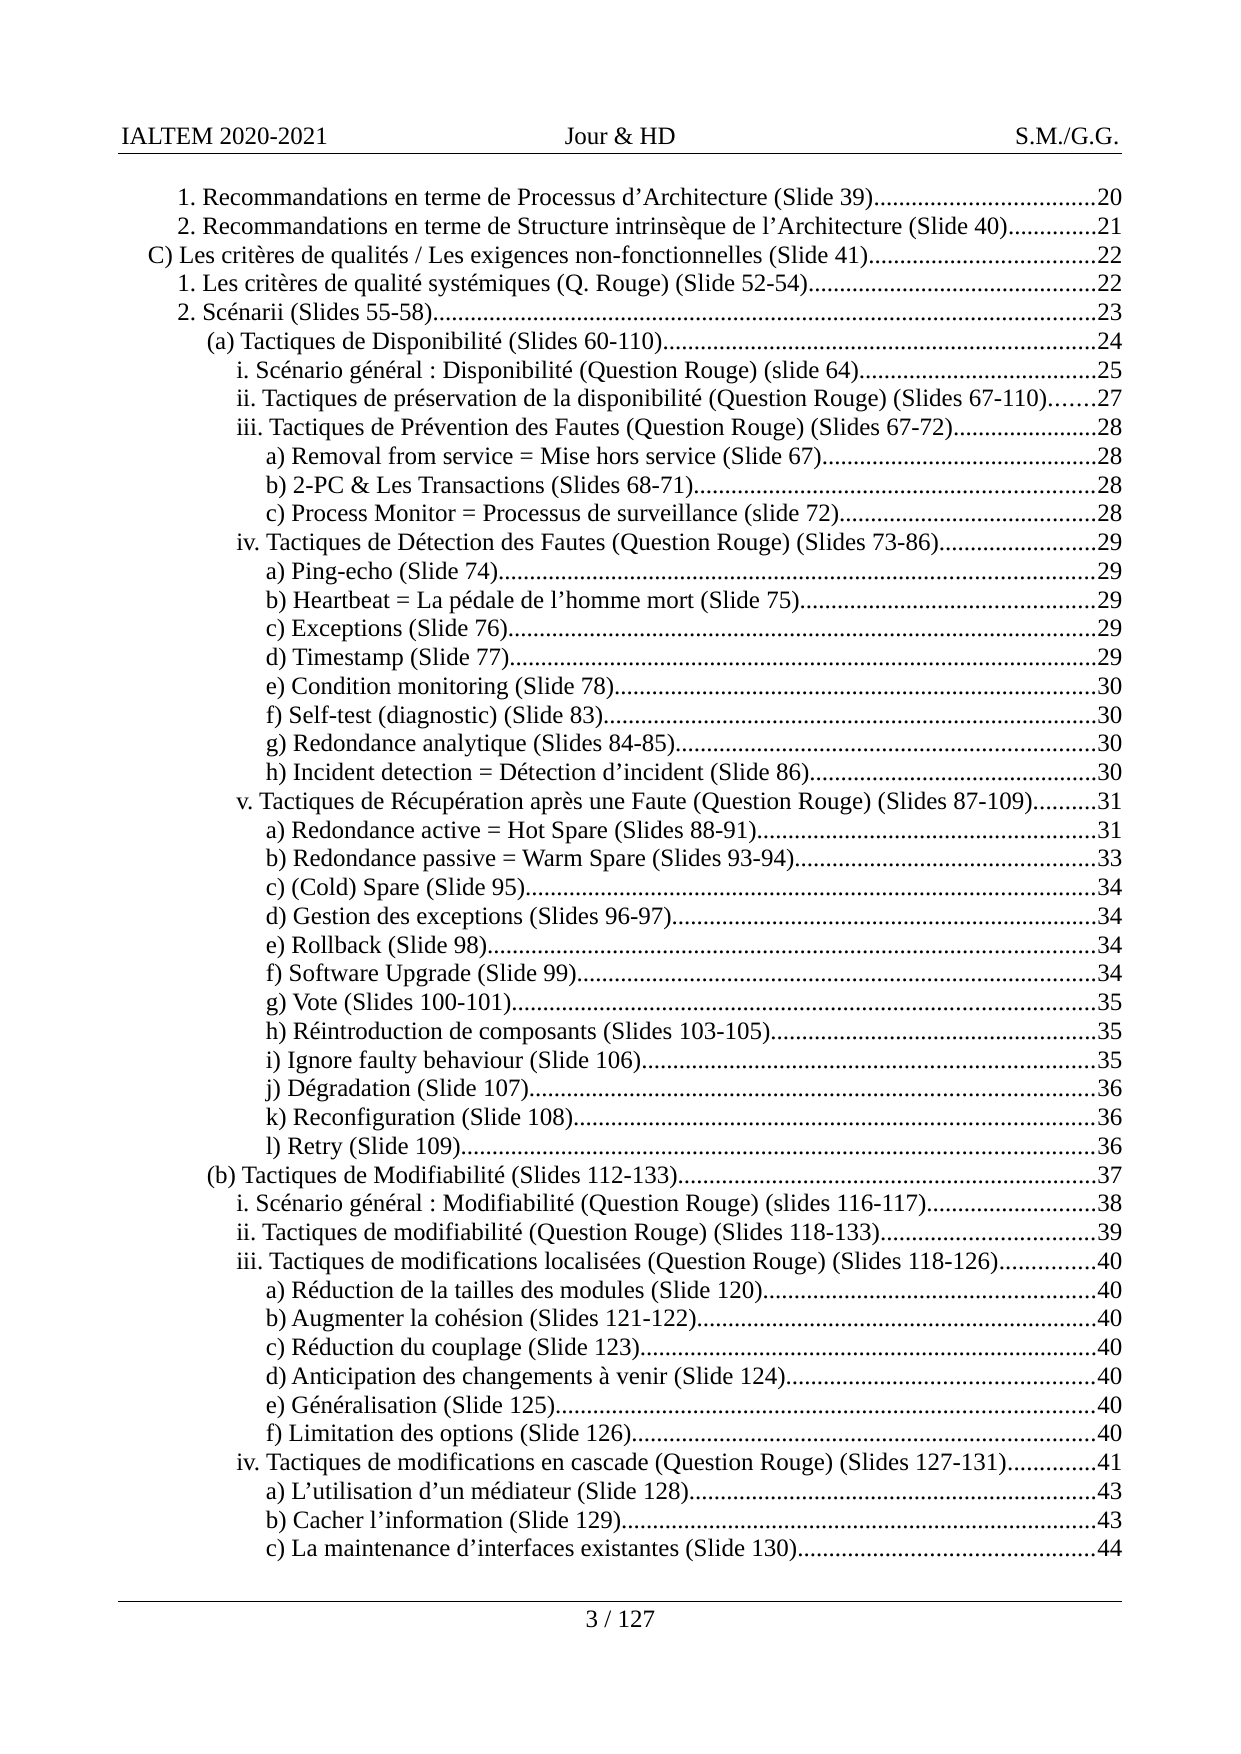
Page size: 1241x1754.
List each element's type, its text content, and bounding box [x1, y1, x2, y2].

text a) Ping-echo (Slide 74) 29 [266, 556, 1122, 585]
text d) Timestamp (Slide 77) 29 [266, 642, 1122, 671]
text c) Réduction du couplage (Slide 123) 40 [266, 1332, 1122, 1361]
text d) Gestion des exceptions (Slides 96-97) 34 [266, 901, 1122, 930]
text (b) Tactiques de Modifiabilité (Slides 112-133) 37 [207, 1160, 1122, 1188]
text j) Dégradation (Slide 107) 36 [266, 1073, 1122, 1102]
text iii. Tactiques de modifications localisées (Question Rouge) (Slides 118-126) 40 [236, 1246, 1122, 1275]
text ii. Tactiques de modifiabilité (Question Rouge) (Slides 118-133) 39 [236, 1217, 1122, 1246]
text a) Réduction de la tailles des modules (Slide 120) 40 [266, 1275, 1122, 1303]
text iv. Tactiques de Détection des Fautes (Question Rouge) (Slides 73-86) 29 [236, 527, 1122, 556]
text b) Cacher l’information (Slide 129) 43 [266, 1505, 1122, 1533]
text f) Self-test (diagnostic) (Slide 83) 30 [266, 700, 1122, 728]
text (a) Tactiques de Disponibilité (Slides 60-110) 24 [207, 326, 1122, 355]
text c) Process Monitor = Processus de surveillance (slide 72) 28 [266, 498, 1122, 527]
text 2. Recommandations en terme de Structure intrinsèque de l’Architecture (Slide 40) 21 [177, 211, 1122, 240]
text b) 2-PC & Les Transactions (Slides 68-71) 28 [266, 470, 1122, 498]
text 1. Les critères de qualité systémiques (Q. Rouge) (Slide 52-54) 22 [177, 268, 1122, 297]
text c) (Cold) Spare (Slide 95) 34 [266, 872, 1122, 901]
text g) Redondance analytique (Slides 84-85) 30 [266, 728, 1122, 757]
text v. Tactiques de Récupération après une Faute (Question Rouge) (Slides 87-109) 31 [236, 786, 1122, 815]
text f) Limitation des options (Slide 126) 40 [266, 1418, 1122, 1447]
text h) Réintroduction de composants (Slides 103-105) 35 [266, 1016, 1122, 1045]
text c) Exceptions (Slide 76) 29 [266, 613, 1122, 642]
text c) La maintenance d’interfaces existantes (Slide 130) 44 [266, 1533, 1122, 1562]
text b) Redondance passive = Warm Spare (Slides 93-94) 33 [266, 843, 1122, 872]
text i. Scénario général : Disponibilité (Question Rouge) (slide 64) 25 [236, 355, 1122, 383]
text k) Reconfiguration (Slide 108) 36 [266, 1102, 1122, 1131]
text e) Rollback (Slide 98) 34 [266, 930, 1122, 958]
text b) Augmenter la cohésion (Slides 121-122) 40 [266, 1303, 1122, 1332]
text i. Scénario général : Modifiabilité (Question Rouge) (slides 116-117) 38 [236, 1188, 1122, 1217]
text ii. Tactiques de préservation de la disponibilité (Question Rouge) (Slides 67-110) 27 [236, 383, 1122, 412]
text b) Heartbeat = La pédale de l’homme mort (Slide 75) 29 [266, 585, 1122, 613]
text l) Retry (Slide 109) 36 [266, 1131, 1122, 1160]
text e) Condition monitoring (Slide 78) 30 [266, 671, 1122, 700]
text a) Removal from service = Mise hors service (Slide 67) 28 [266, 441, 1122, 470]
text i) Ignore faulty behaviour (Slide 106) 35 [266, 1045, 1122, 1073]
text iv. Tactiques de modifications en cascade (Question Rouge) (Slides 127-131) 41 [236, 1447, 1122, 1476]
text e) Généralisation (Slide 125) 40 [266, 1390, 1122, 1418]
text iii. Tactiques de Prévention des Fautes (Question Rouge) (Slides 67-72) 28 [236, 412, 1122, 441]
text C) Les critères de qualités / Les exigences non-fonctionnelles (Slide 41) 22 [148, 240, 1122, 268]
text d) Anticipation des changements à venir (Slide 124) 40 [266, 1361, 1122, 1390]
text f) Software Upgrade (Slide 99) 34 [266, 958, 1122, 987]
text 1. Recommandations en terme de Processus d’Architecture (Slide 39) 20 [177, 182, 1122, 211]
text a) Redondance active = Hot Spare (Slides 88-91) 31 [266, 815, 1122, 843]
text 2. Scénarii (Slides 55-58) 23 [177, 297, 1122, 326]
text g) Vote (Slides 100-101) 35 [266, 987, 1122, 1016]
text h) Incident detection = Détection d’incident (Slide 86) 30 [266, 757, 1122, 786]
text a) L’utilisation d’un médiateur (Slide 128) 43 [266, 1476, 1122, 1505]
